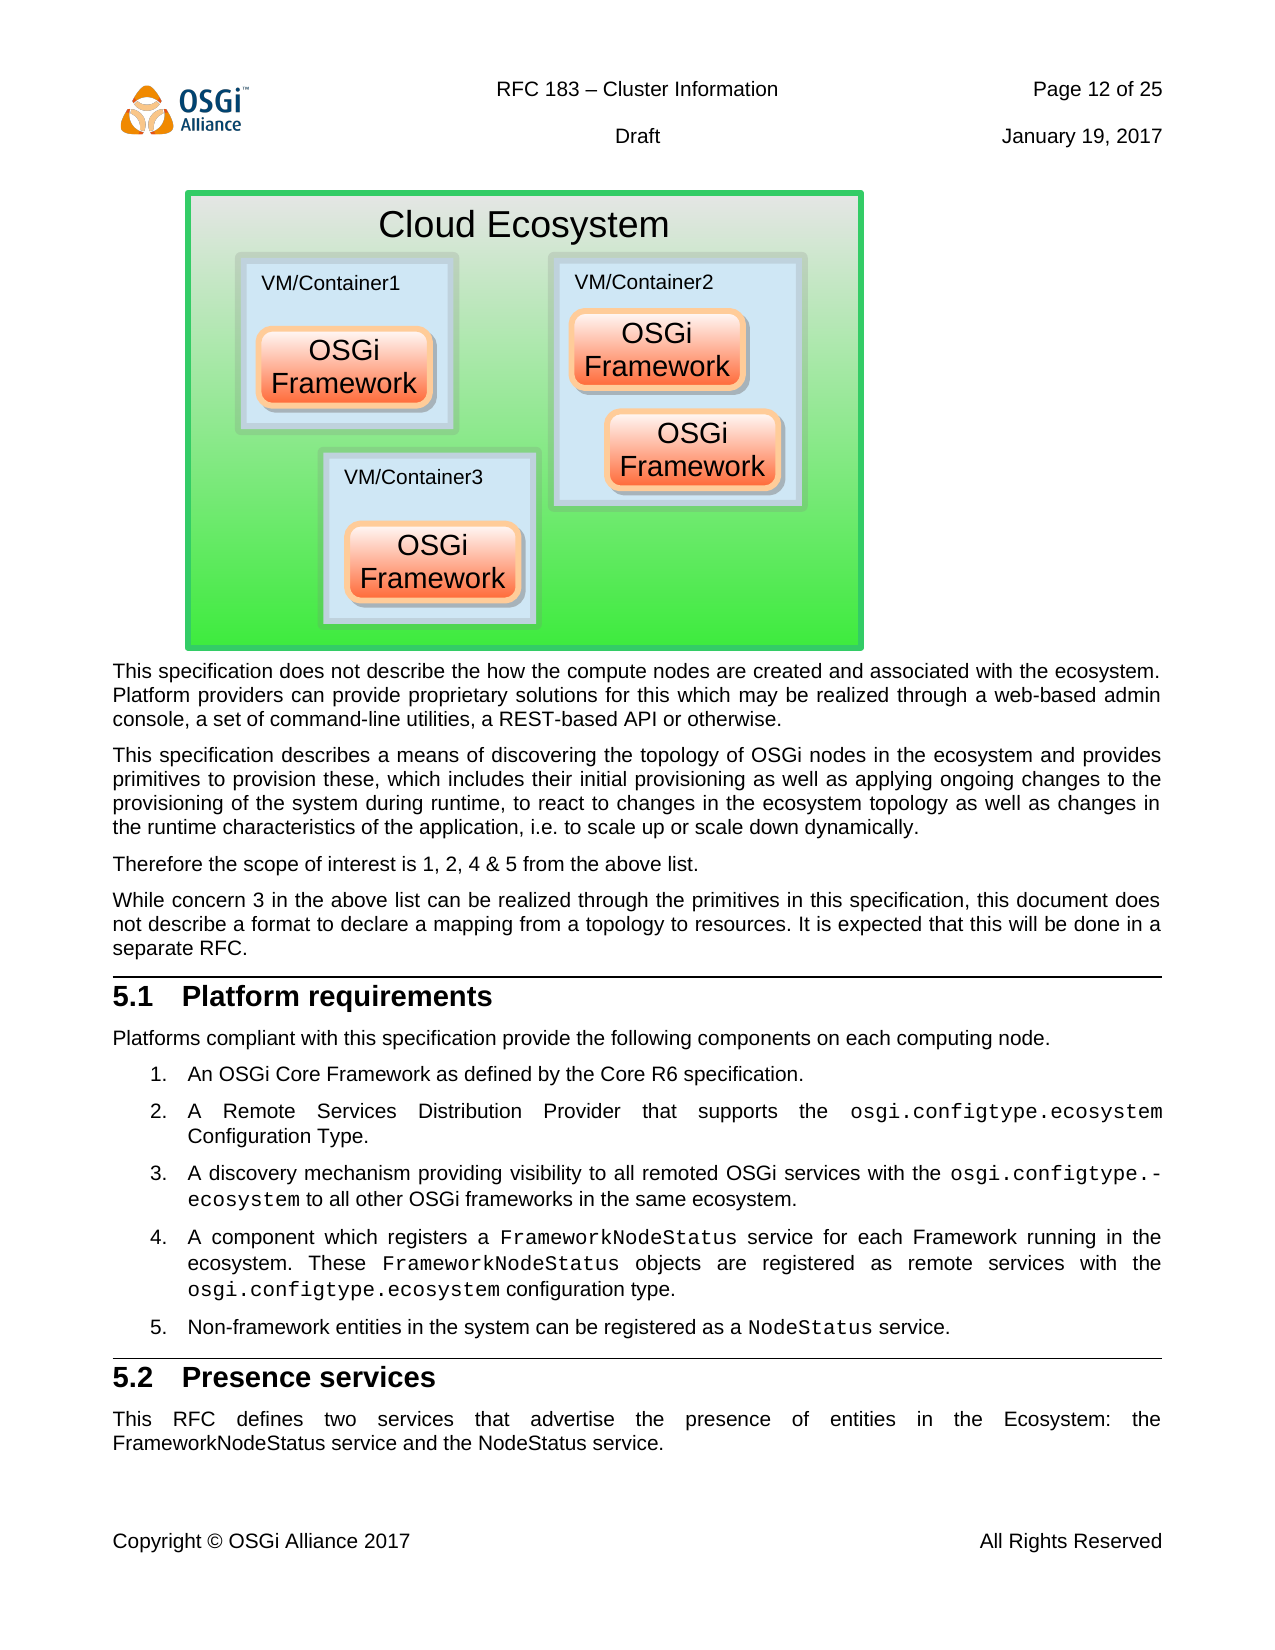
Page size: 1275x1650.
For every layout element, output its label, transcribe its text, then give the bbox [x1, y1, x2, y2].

text This specification describes a means of discovering the topology of OSGi nodes in the ecosystem and provides primitives to provision these, which includes their initial provisioning as well as applying ongoing changes to the provisioning of the system during runtime, to react to changes in the ecosystem topology as well as changes in the runtime characteristics of the application, i.e. to scale up or scale down dynamically. [112, 743, 1162, 839]
list An OSGi Core Framework as defined by the Core R6 specification. [150, 1062, 1162, 1086]
list A discovery mechanism providing visibility to all remoted OSGi services with the osgi.configtype.­ecosystem to all other OSGi frameworks in the same ecosystem. [150, 1161, 1162, 1212]
list A Remote Services Distribution Provider that supports the osgi.configtype.ecosystem Configuration Type. [150, 1098, 1162, 1148]
picture [113, 78, 257, 142]
list Non-framework entities in the system can be registered as a NodeStatus service. [150, 1315, 1162, 1341]
text Therefore the scope of interest is 1, 2, 4 & 5 from the above list. [112, 851, 1162, 875]
list [575, 353, 739, 357]
text While concern 3 in the above list can be realized through the primitives in this specification, this document does not describe a format to declare a mapping from a topology to resources. It is expected that this will be done in a separate RFC. [112, 888, 1162, 960]
subtitle Presence services [112, 1359, 1162, 1394]
text This RFC defines two services that advertise the presence of entities in the Ecosystem: the FrameworkNodeStatus service and the NodeStatus service. [112, 1407, 1162, 1454]
list A component which registers a FrameworkNodeStatus service for each Framework running in the ecosystem. These FrameworkNodeStatus objects are registered as remote services with the osgi.configtype.ecosystem configuration type. [150, 1225, 1162, 1302]
text This specification does not describe the how the compute nodes are created and associated with the ecosystem. Platform providers can provide proprietary solutions for this which may be realized through a web-based admin console, a set of command-line utilities, a REST-based API or otherwise. [112, 159, 1162, 731]
text Platforms compliant with this specification provide the following components on each computing node. [112, 1026, 1162, 1049]
subtitle Platform requirements [112, 977, 1162, 1013]
